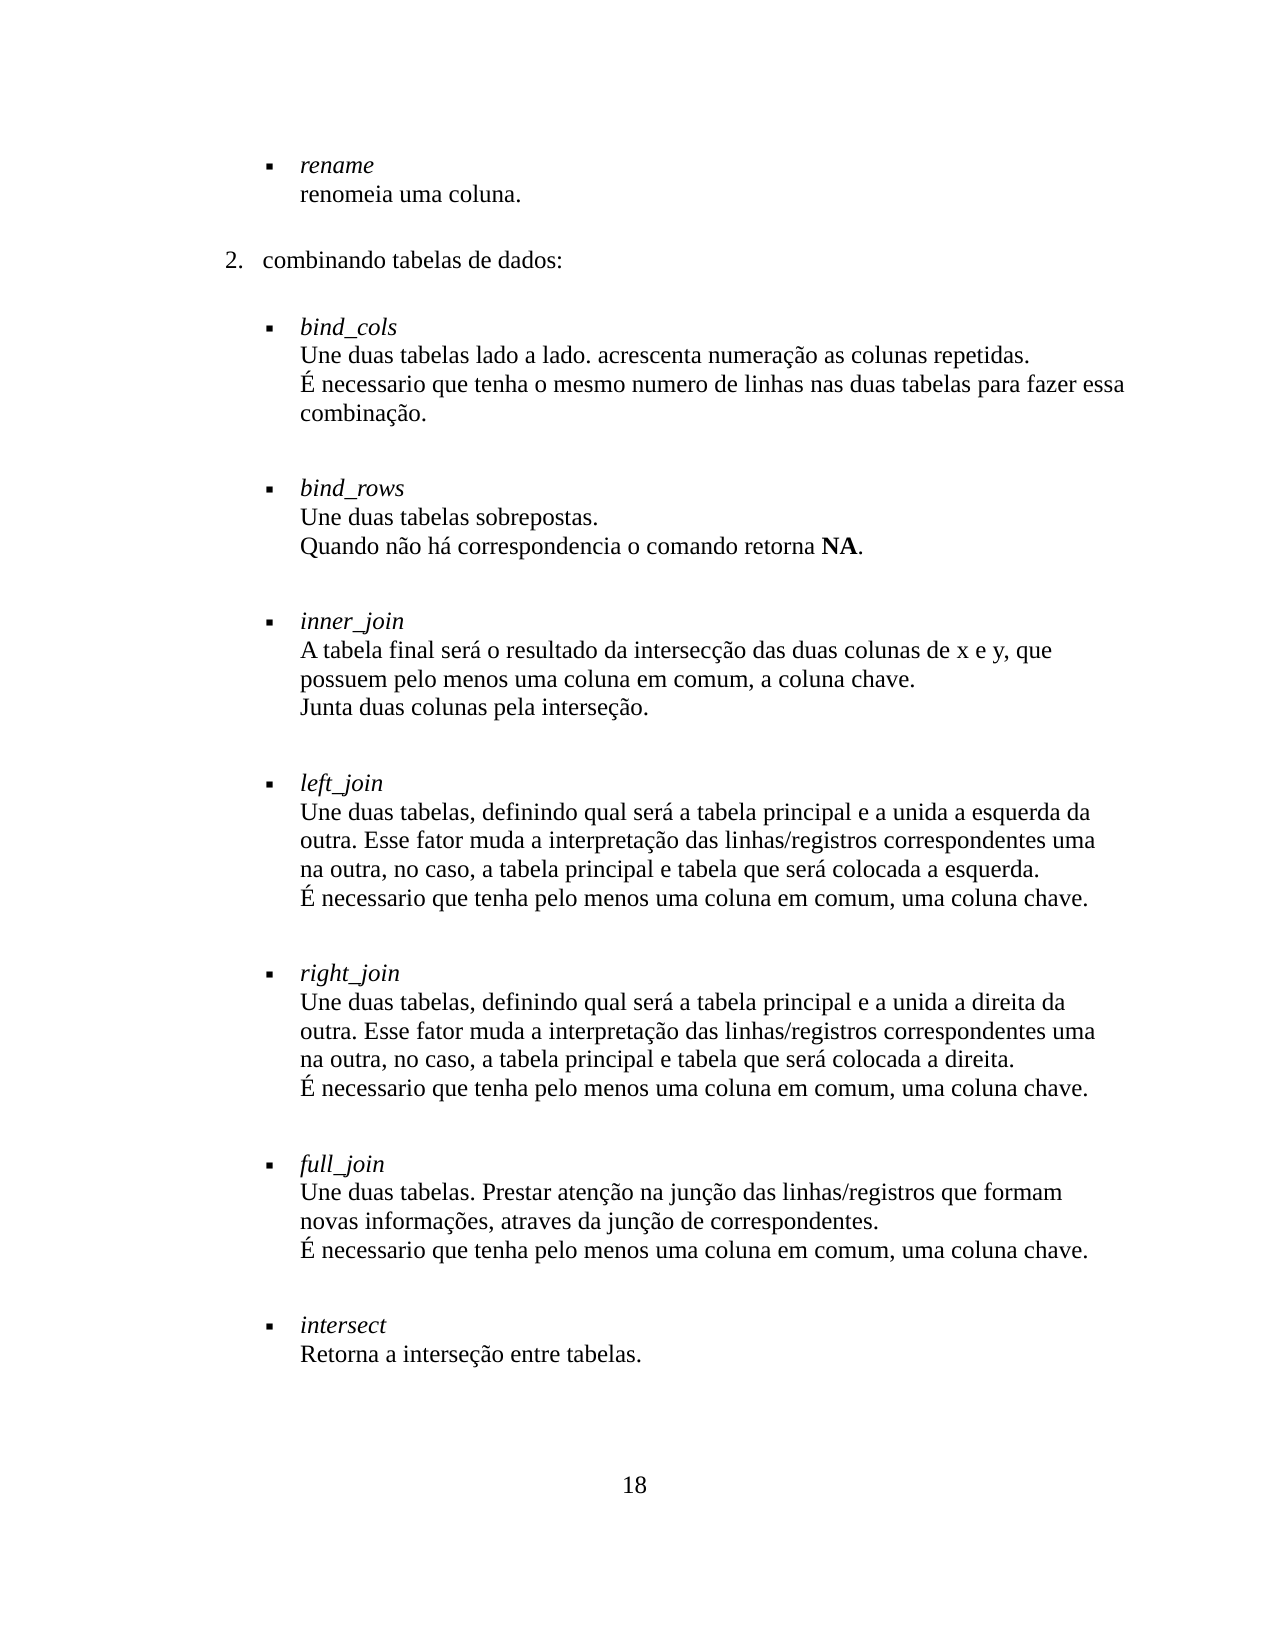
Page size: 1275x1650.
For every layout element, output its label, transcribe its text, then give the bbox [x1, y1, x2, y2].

list bind_rows Une duas tabelas sobrepostas. Quando não há correspondencia o comando retorna NA. [262, 473, 1125, 588]
list intersect Retorna a interseção entre tabelas. [262, 1310, 1125, 1397]
list rename renomeia uma coluna. [262, 150, 1125, 236]
list full_join Une duas tabelas. Prestar atenção na junção das linhas/registros que formam novas informações, atraves da junção de correspondentes. É necessario que tenha pelo menos uma coluna em comum, uma coluna chave. [262, 1149, 1125, 1292]
list left_join Une duas tabelas, definindo qual será a tabela principal e a unida a esquerda da outra. Esse fator muda a interpretação das linhas/registros correspondentes uma na outra, no caso, a tabela principal e tabela que será colocada a esquerda. É necessario que tenha pelo menos uma coluna em comum, uma coluna chave. [262, 768, 1125, 940]
list inner_join A tabela final será o resultado da intersecção das duas colunas de x e y, que possuem pelo menos uma coluna em comum, a coluna chave. Junta duas colunas pela interseção. [262, 606, 1125, 750]
list bind_cols Une duas tabelas lado a lado. acrescenta numeração as colunas repetidas. É necessario que tenha o mesmo numero de linhas nas duas tabelas para fazer essa combinação. [262, 312, 1125, 455]
list combinando tabelas de dados: [225, 245, 1125, 303]
list right_join Une duas tabelas, definindo qual será a tabela principal e a unida a direita da outra. Esse fator muda a interpretação das linhas/registros correspondentes uma na outra, no caso, a tabela principal e tabela que será colocada a direita. É necessario que tenha pelo menos uma coluna em comum, uma coluna chave. [262, 958, 1125, 1131]
